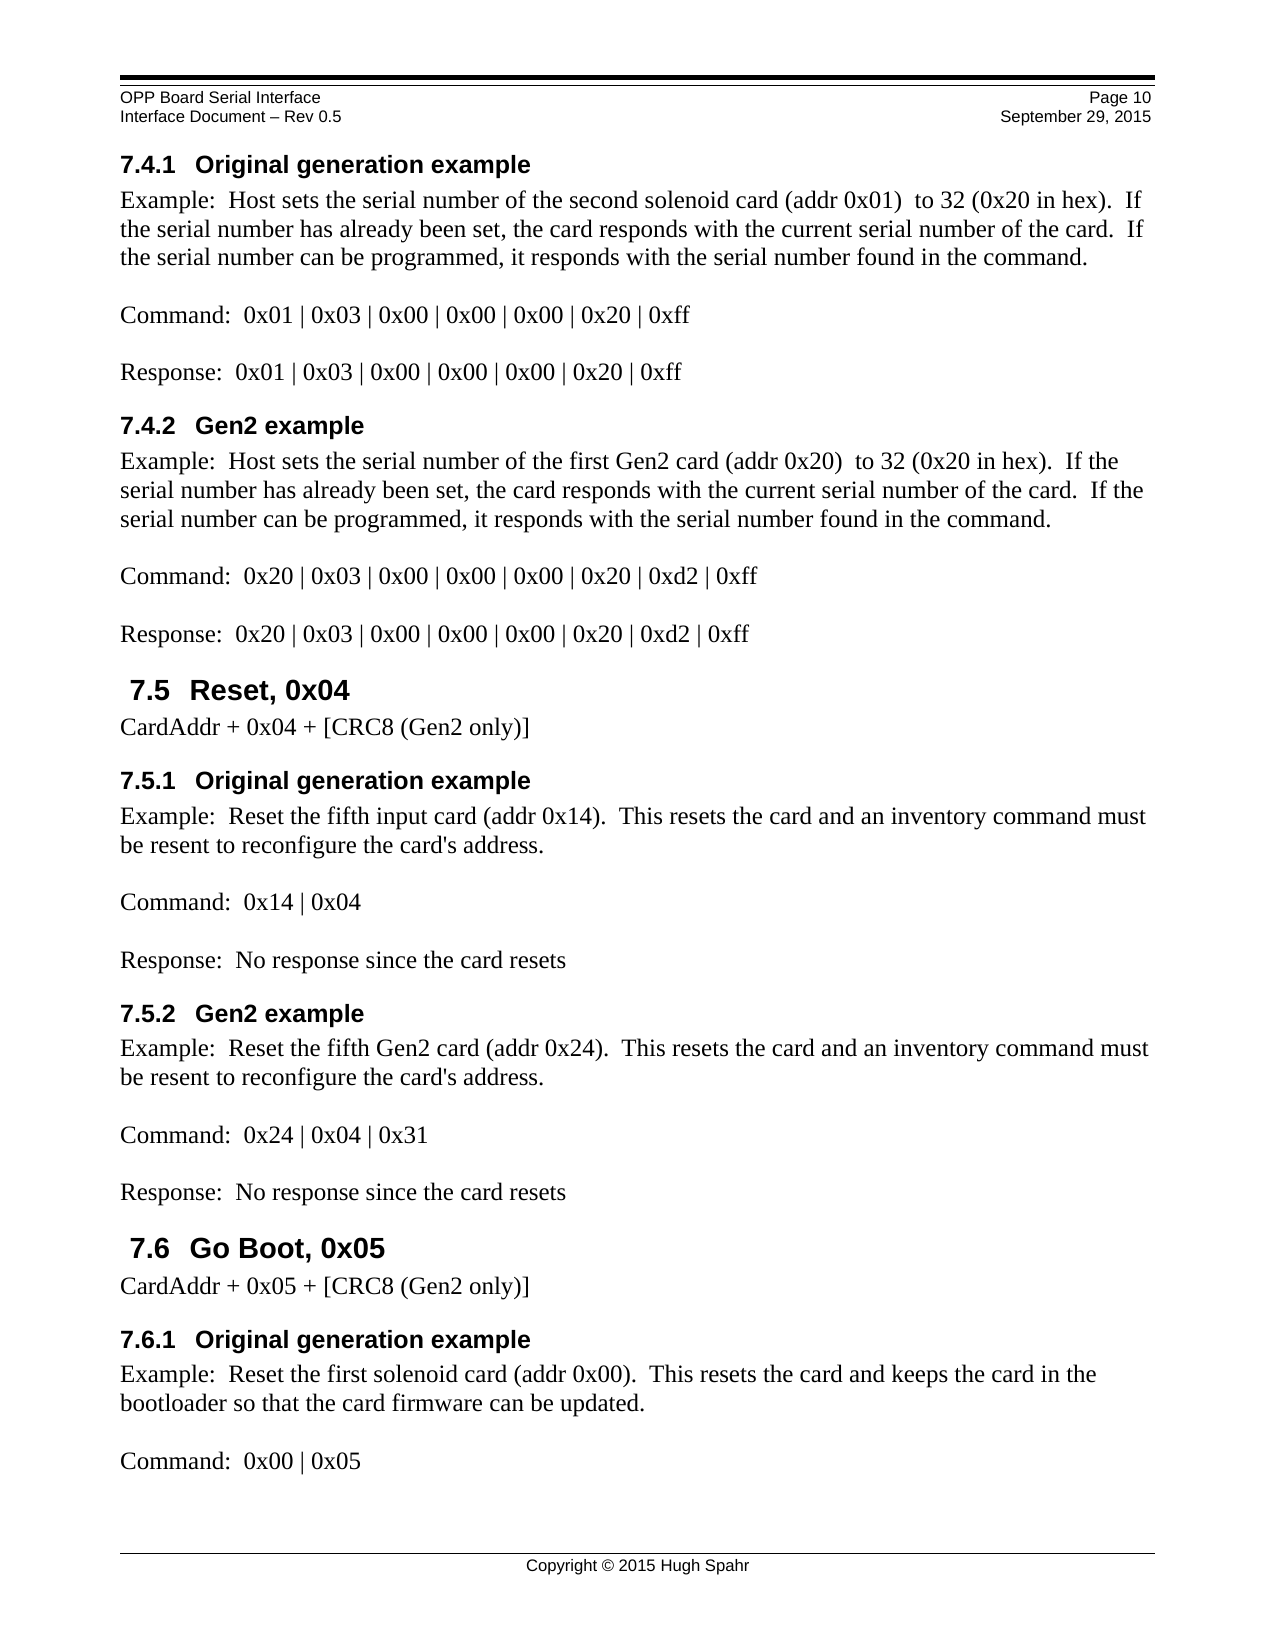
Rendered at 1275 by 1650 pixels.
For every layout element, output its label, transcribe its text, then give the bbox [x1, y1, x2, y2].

text Response: 0x01 | 0x03 | 0x00 | 0x00 | 0x00 | 0x20 | 0xff [120, 357, 1155, 386]
subtitle Original generation example [120, 766, 1155, 795]
text Command: 0x00 | 0x05 [120, 1446, 1155, 1474]
text Response: No response since the card resets [120, 945, 1155, 973]
text CardAddr + 0x04 + [CRC8 (Gen2 only)] [120, 712, 1155, 741]
text Command: 0x01 | 0x03 | 0x00 | 0x00 | 0x00 | 0x20 | 0xff [120, 300, 1155, 329]
text CardAddr + 0x05 + [CRC8 (Gen2 only)] [120, 1271, 1155, 1299]
text Response: 0x20 | 0x03 | 0x00 | 0x00 | 0x00 | 0x20 | 0xd2 | 0xff [120, 619, 1155, 647]
subtitle Original generation example [120, 150, 1155, 179]
text Example: Host sets the serial number of the first Gen2 card (addr 0x20) to 32 (0x20 in hex). If the serial number has already been set, the card responds with the current serial number of the card. If the serial number can be programmed, it responds with the serial number found in the command. [120, 446, 1155, 532]
text Command: 0x24 | 0x04 | 0x31 [120, 1120, 1155, 1148]
text Example: Reset the first solenoid card (addr 0x00). This resets the card and keeps the card in the bootloader so that the card firmware can be updated. [120, 1359, 1155, 1417]
text Response: No response since the card resets [120, 1177, 1155, 1206]
text Command: 0x20 | 0x03 | 0x00 | 0x00 | 0x00 | 0x20 | 0xd2 | 0xff [120, 561, 1155, 590]
text Example: Reset the fifth input card (addr 0x14). This resets the card and an inventory command must be resent to reconfigure the card's address. [120, 801, 1155, 858]
subtitle Reset, 0x04 [129, 672, 1155, 706]
subtitle Go Boot, 0x05 [129, 1231, 1155, 1264]
text Example: Host sets the serial number of the second solenoid card (addr 0x01) to 32 (0x20 in hex). If the serial number has already been set, the card responds with the current serial number of the card. If the serial number can be programmed, it responds with the serial number found in the command. [120, 185, 1155, 271]
text Command: 0x14 | 0x04 [120, 887, 1155, 916]
subtitle Gen2 example [120, 411, 1155, 440]
subtitle Gen2 example [120, 998, 1155, 1027]
text Example: Reset the fifth Gen2 card (addr 0x24). This resets the card and an inventory command must be resent to reconfigure the card's address. [120, 1033, 1155, 1091]
subtitle Original generation example [120, 1324, 1155, 1353]
